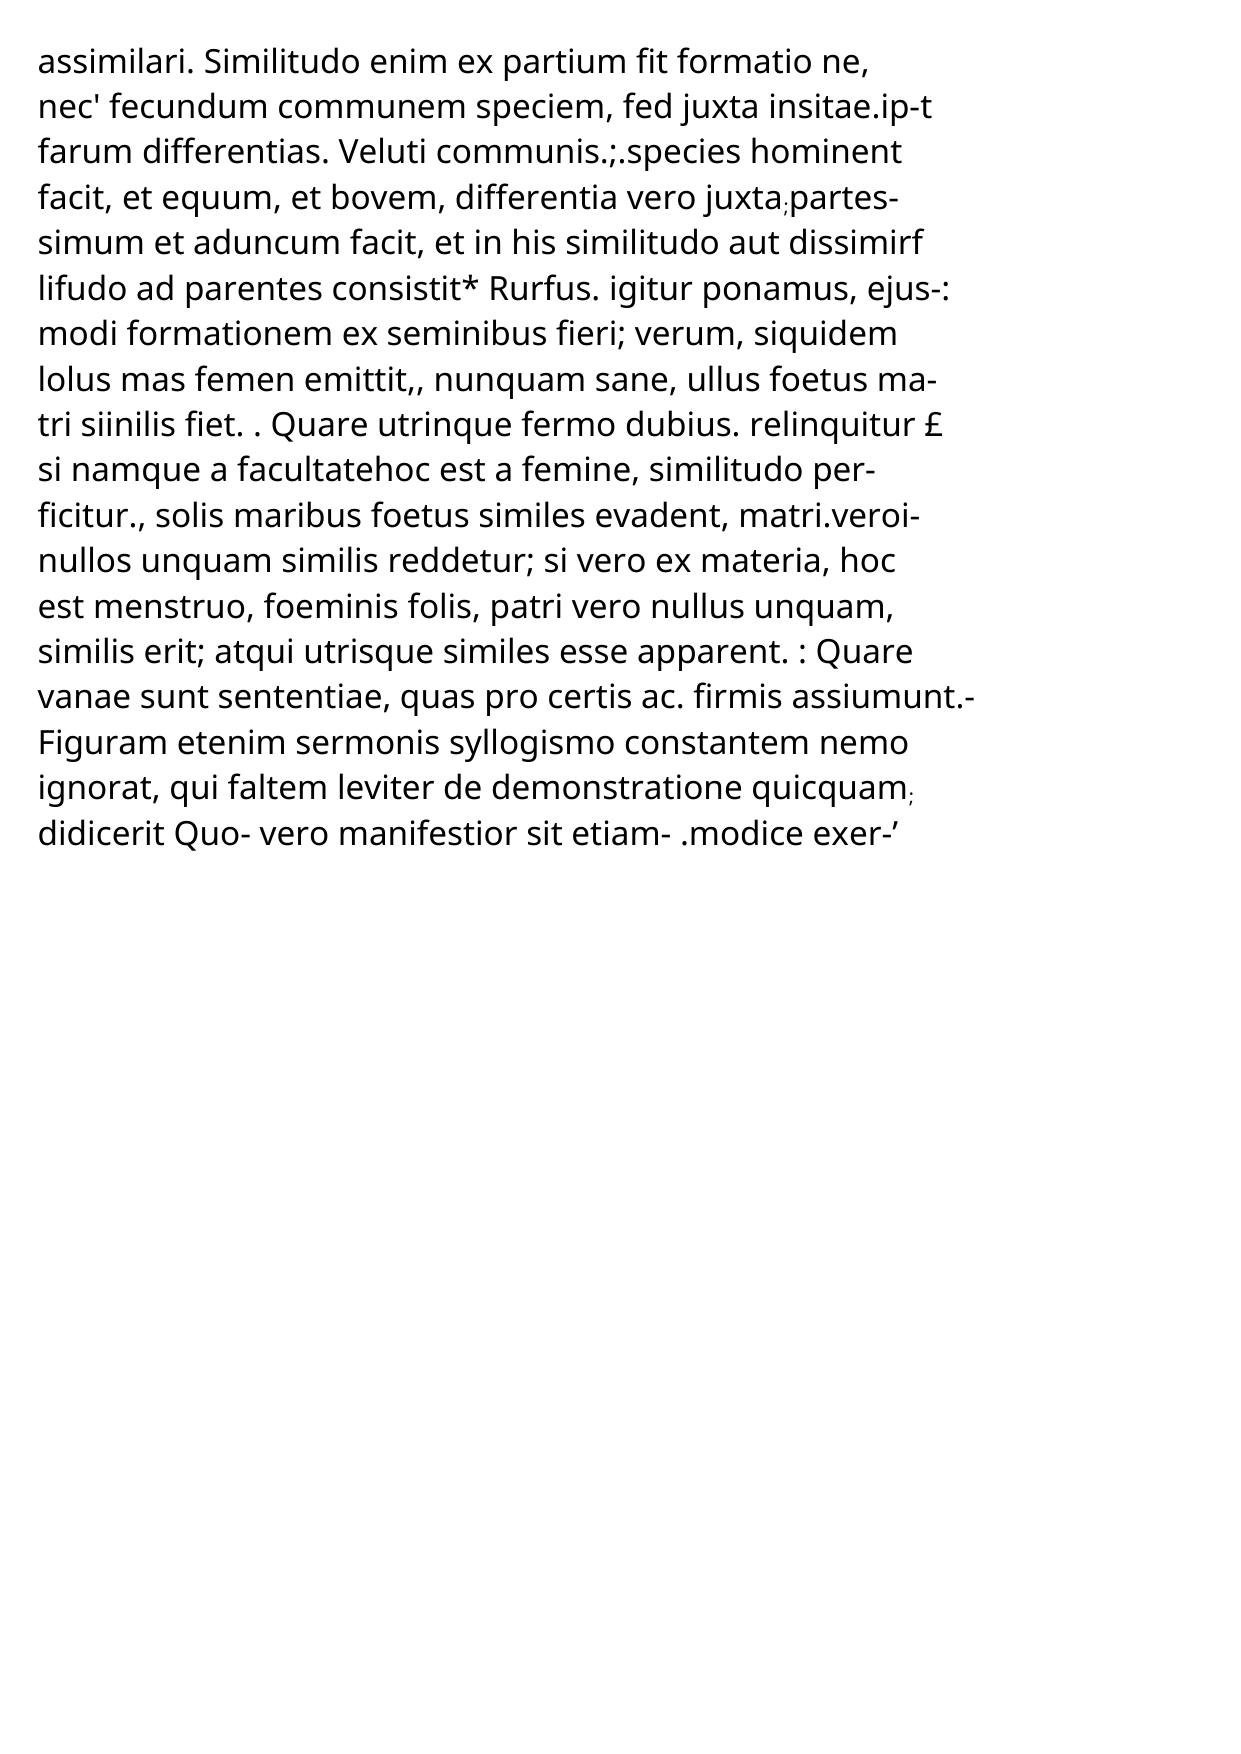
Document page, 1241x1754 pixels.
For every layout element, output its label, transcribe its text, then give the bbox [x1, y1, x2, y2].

text assimilari. Similitudo enim ex partium fit formatio ne, nec' fecundum communem speciem, fed juxta insitae.ip-t farum differentias. Veluti communis.;.species hominent facit, et equum, et bovem, differentia vero juxta;partes- simum et aduncum facit, et in his similitudo aut dissimirf lifudo ad parentes consistit* Rurfus. igitur ponamus, ejus-: modi formationem ex seminibus fieri; verum, siquidem lolus mas femen emittit,, nunquam sane, ullus foetus ma- tri siinilis fiet. . Quare utrinque fermo dubius. relinquitur £ si namque a facultatehoc est a femine, similitudo per- ficitur., solis maribus foetus similes evadent, matri.veroi- nullos unquam similis reddetur; si vero ex materia, hoc est menstruo, foeminis folis, patri vero nullus unquam, similis erit; atqui utrisque similes esse apparent. : Quare vanae sunt sententiae, quas pro certis ac. firmis assiumunt.- Figuram etenim sermonis syllogismo constantem nemo ignorat, qui faltem leviter de demonstratione quicquam; didicerit Quo- vero manifestior sit etiam- .modice exer-’ [37, 37, 1203, 855]
